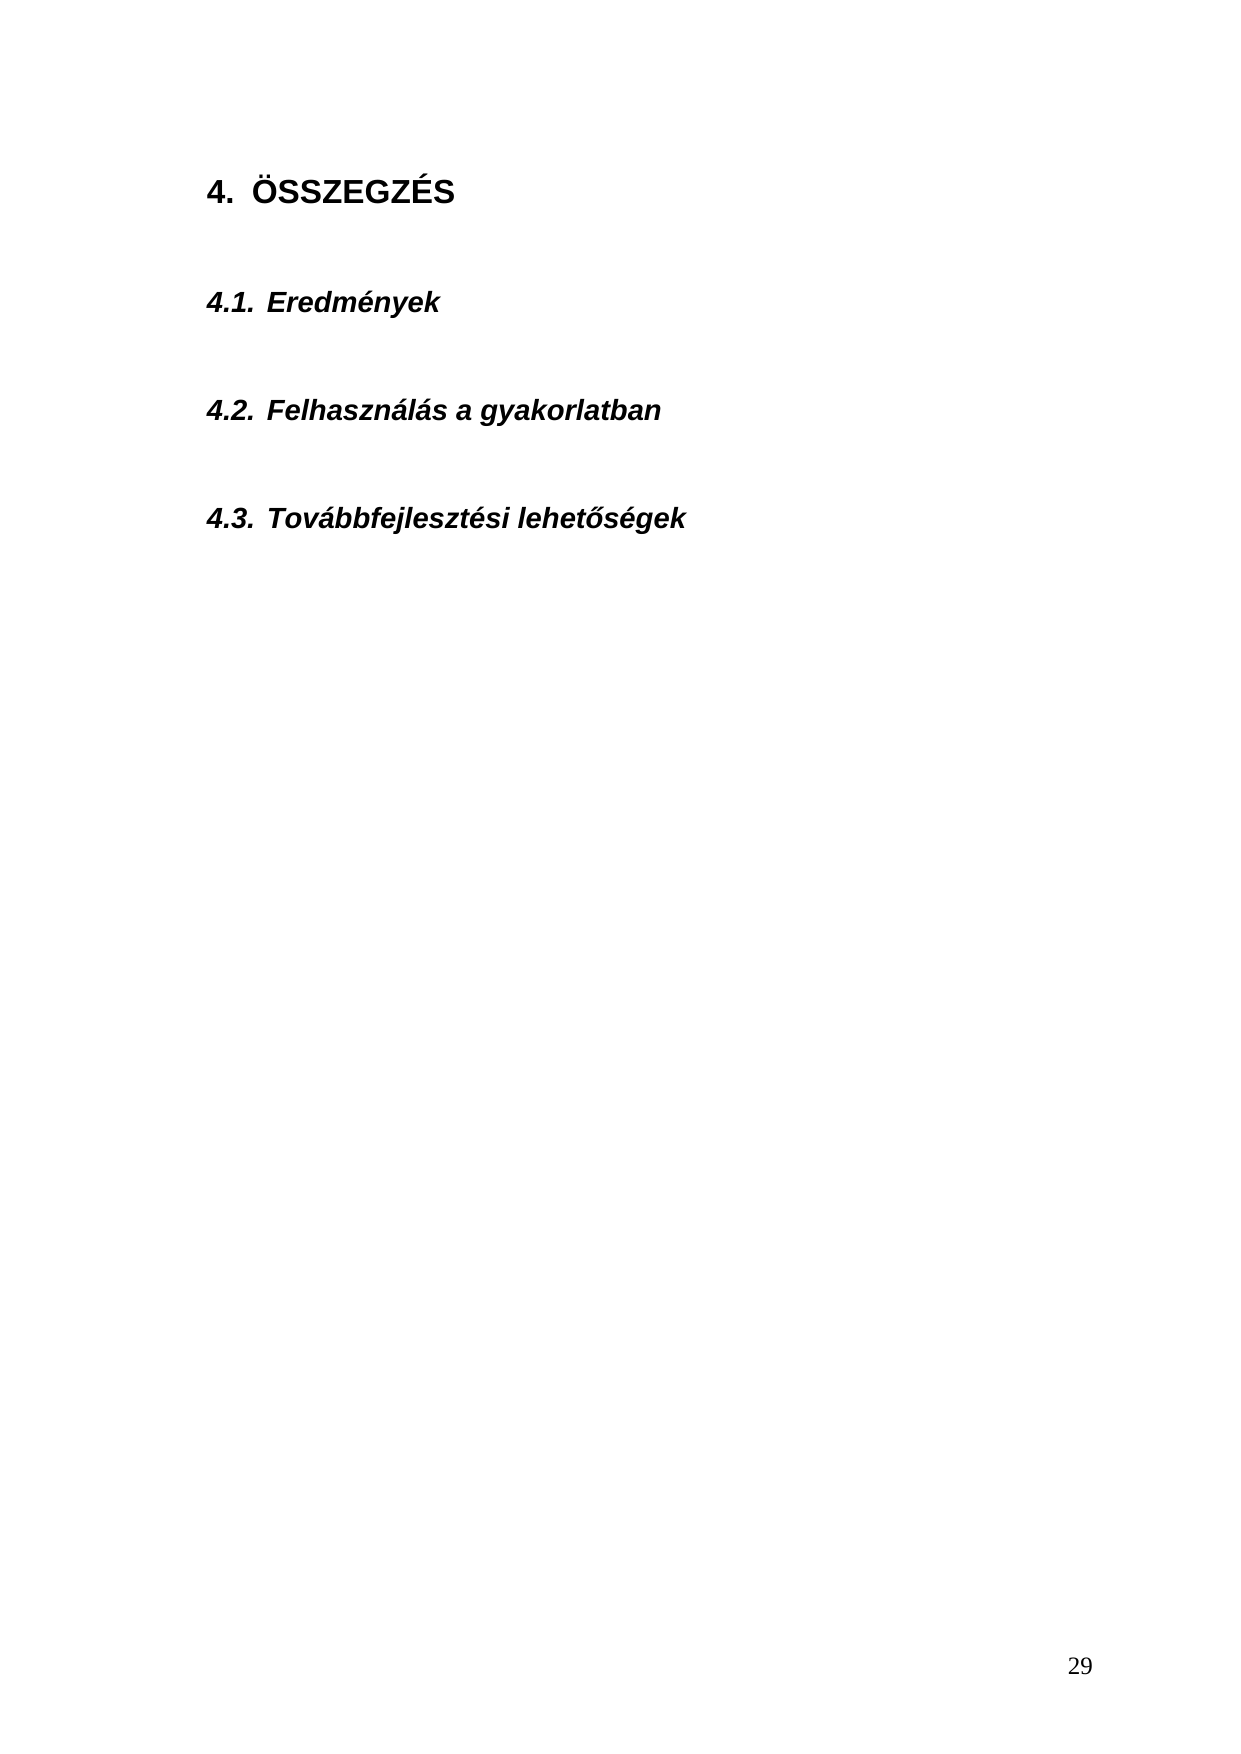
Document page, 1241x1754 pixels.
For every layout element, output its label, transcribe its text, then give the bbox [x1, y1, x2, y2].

subtitle Felhasználás a gyakorlatban [207, 393, 1093, 427]
subtitle Eredmények [207, 285, 1093, 319]
subtitle ÖSSZEGZÉS [207, 173, 1093, 211]
subtitle Továbbfejlesztési lehetőségek [207, 501, 1093, 535]
